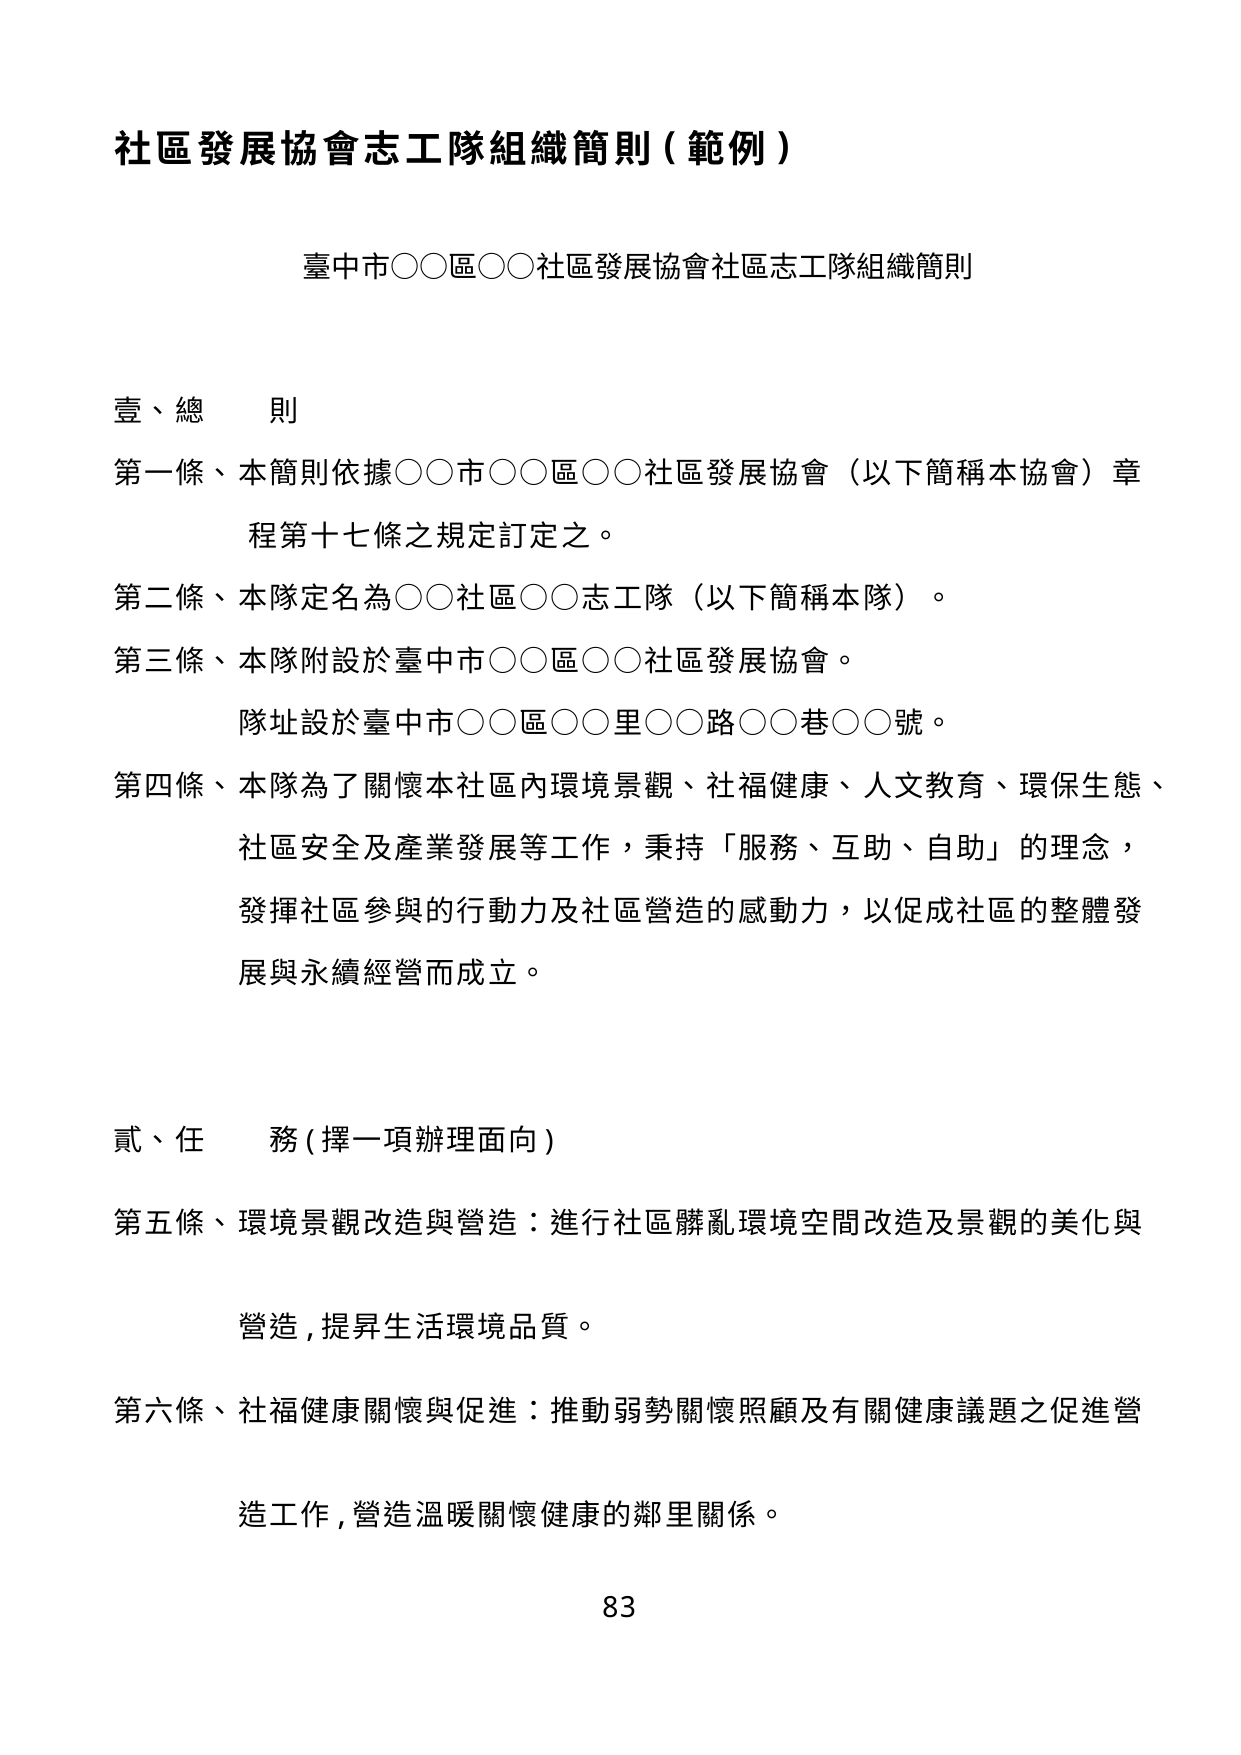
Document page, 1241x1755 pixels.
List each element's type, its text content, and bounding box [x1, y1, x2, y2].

text 第四條、本隊為了關懷本社區內環境景觀、社福健康、人文教育、環保生態、社區安全及產業發展等工作，秉持「服務、互助、自助」的理念，發揮社區參與的行動力及社區營造的感動力，以促成社區的整體發展與永續經營而成立。 [112, 742, 1164, 992]
text 臺中市○○區○○社區發展協會社區志工隊組織簡則 [112, 244, 1164, 286]
text 貳、任 務(擇一項辦理面向) [112, 1054, 1164, 1179]
text 第二條、本隊定名為○○社區○○志工隊（以下簡稱本隊）。 [112, 554, 1164, 617]
text 第三條、本隊附設於臺中市○○區○○社區發展協會。 [112, 617, 1164, 679]
text 壹、總 則 [112, 367, 1164, 429]
text 第一條、本簡則依據○○市○○區○○社區發展協會（以下簡稱本協會）章程第十七條之規定訂定之。 [112, 429, 1164, 554]
text 第五條、環境景觀改造與營造：進行社區髒亂環境空間改造及景觀的美化與營造,提昇生活環境品質。 [112, 1179, 1164, 1367]
text 第六條、社福健康關懷與促進：推動弱勢關懷照顧及有關健康議題之促進營造工作,營造溫暖關懷健康的鄰里關係。 [112, 1367, 1164, 1554]
text 隊址設於臺中市○○區○○里○○路○○巷○○號。 [228, 679, 1164, 742]
text 社區發展協會志工隊組織簡則(範例) [112, 119, 1120, 244]
